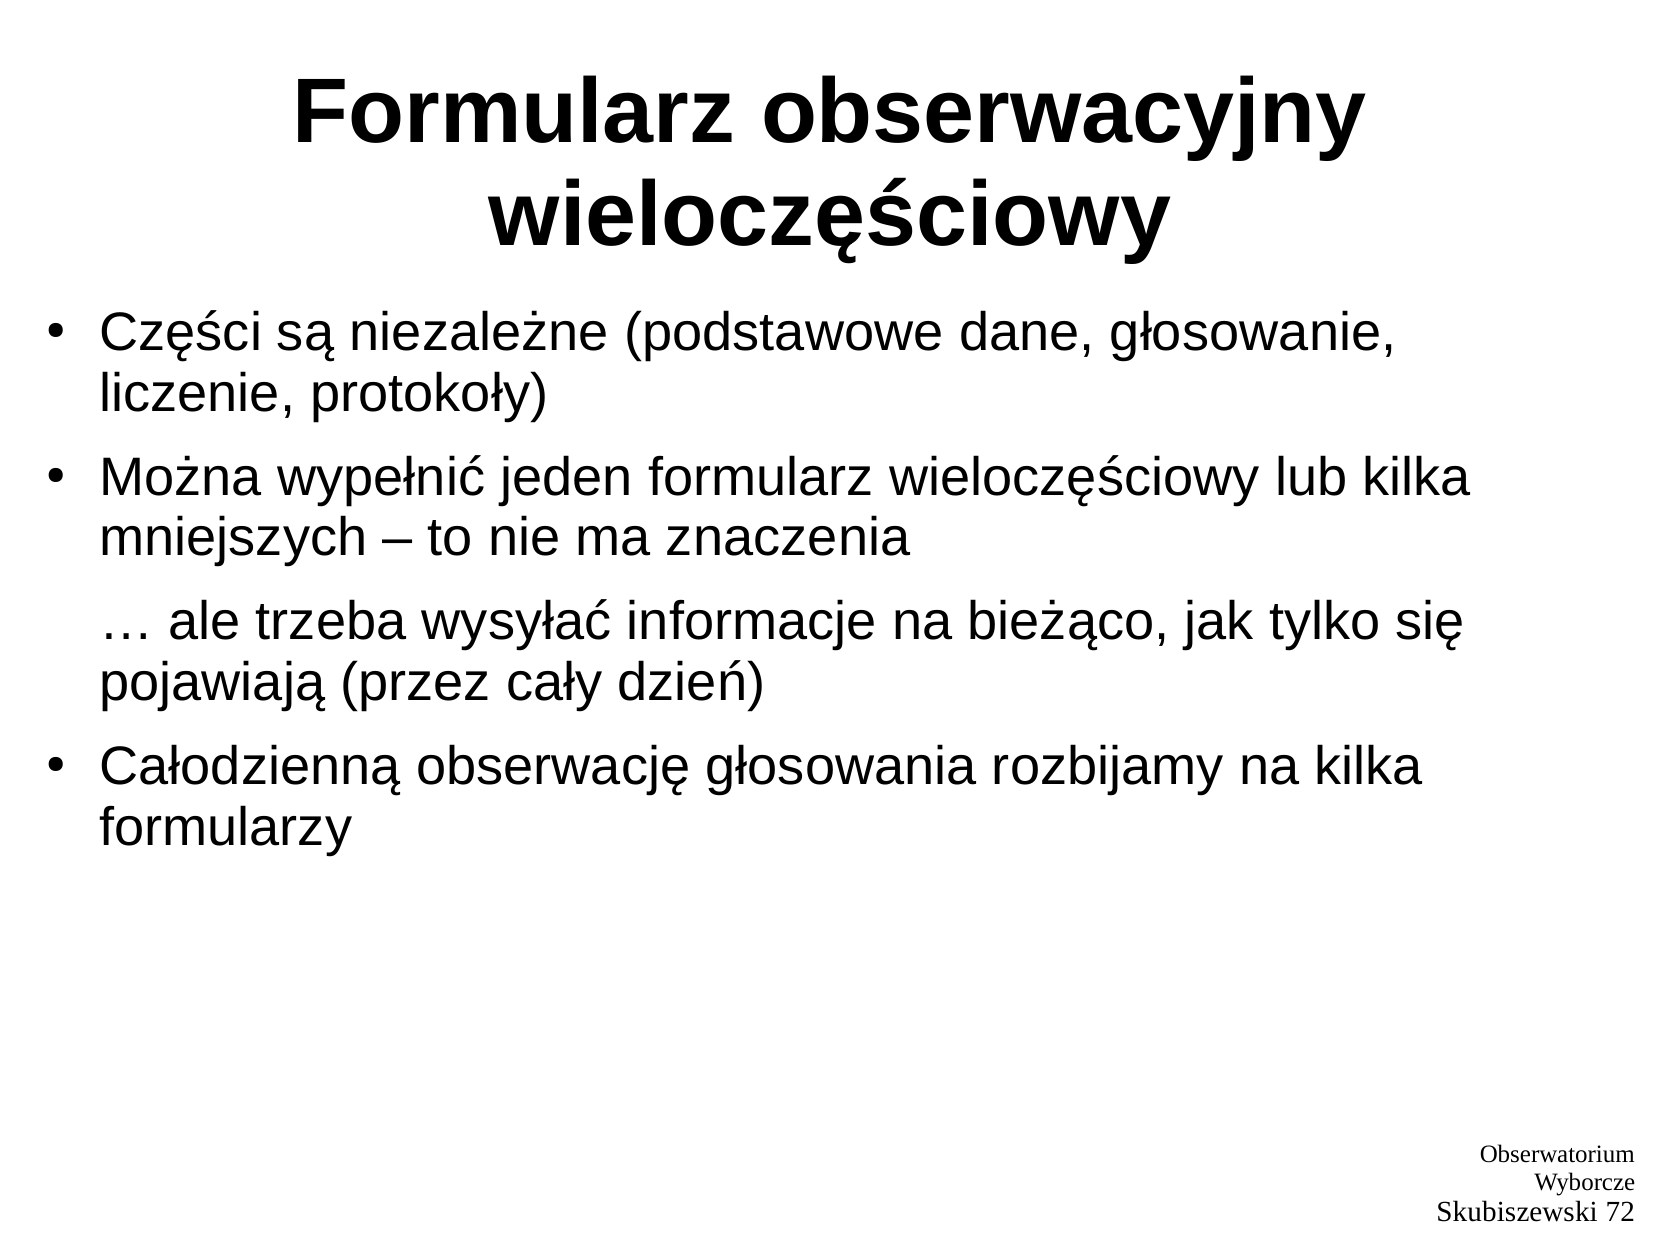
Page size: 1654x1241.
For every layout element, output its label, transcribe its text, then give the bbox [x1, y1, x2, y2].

title Formularz obserwacyjny wieloczęściowy [86, 60, 1575, 301]
list Części są niezależne (podstawowe dane, głosowanie, liczenie, protokoły) Można wypełnić jeden formularz wieloczęściowy lub kilka mniejszych – to nie ma znaczenia … ale trzeba wysyłać informacje na bieżąco, jak tylko się pojawiają (przez cały dzień) Całodzienną obserwację głosowania rozbijamy na kilka formularzy [28, 301, 1581, 1157]
